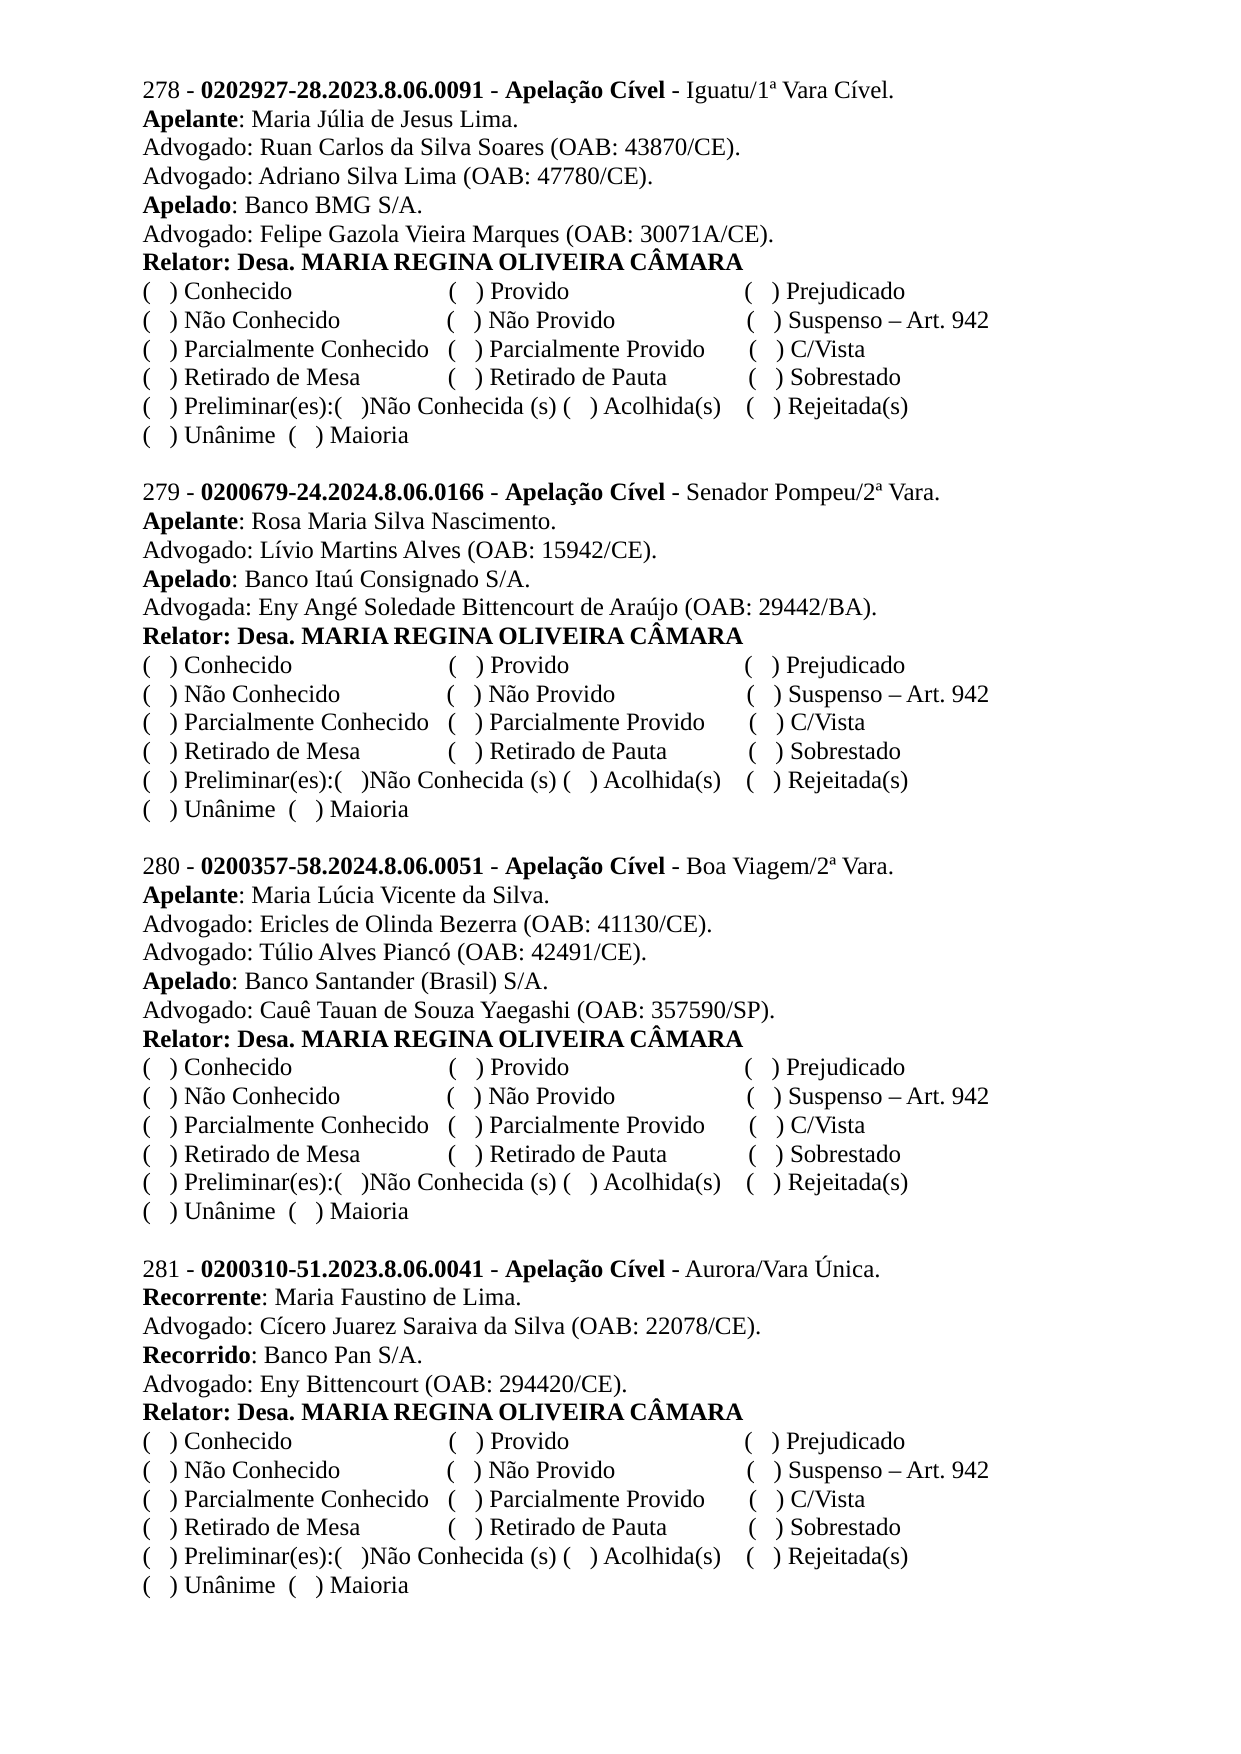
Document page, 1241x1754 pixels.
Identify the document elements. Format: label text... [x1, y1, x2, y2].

text ( ) Unânime ( ) Maioria [142, 420, 1158, 449]
text Apelante: Rosa Maria Silva Nascimento. [142, 506, 1141, 535]
text Advogado: Ruan Carlos da Silva Soares (OAB: 43870/CE). [142, 132, 1141, 161]
text ( ) Não Conhecido ( ) Não Provido ( ) Suspenso – Art. 942 [142, 1455, 1158, 1484]
text Relator: Desa. MARIA REGINA OLIVEIRA CÂMARA [142, 1024, 1141, 1052]
text ( ) Parcialmente Conhecido ( ) Parcialmente Provido ( ) C/Vista [142, 707, 1158, 736]
text Apelado: Banco Itaú Consignado S/A. [142, 564, 1141, 592]
text Recorrido: Banco Pan S/A. [142, 1340, 1141, 1369]
text ( ) Preliminar(es):( )Não Conhecida (s) ( ) Acolhida(s) ( ) Rejeitada(s) [142, 1541, 1158, 1570]
text ( ) Conhecido ( ) Provido ( ) Prejudicado [142, 1052, 1141, 1081]
text Apelado: Banco BMG S/A. [142, 190, 1141, 219]
text ( ) Conhecido ( ) Provido ( ) Prejudicado [142, 650, 1141, 679]
text Apelante: Maria Júlia de Jesus Lima. [142, 104, 1141, 132]
text 281 - 0200310-51.2023.8.06.0041 - Apelação Cível - Aurora/Vara Única. [142, 1254, 1141, 1282]
text 278 - 0202927-28.2023.8.06.0091 - Apelação Cível - Iguatu/1ª Vara Cível. [142, 75, 1141, 104]
text 280 - 0200357-58.2024.8.06.0051 - Apelação Cível - Boa Viagem/2ª Vara. [142, 851, 1141, 880]
text 279 - 0200679-24.2024.8.06.0166 - Apelação Cível - Senador Pompeu/2ª Vara. [142, 477, 1141, 506]
text ( ) Retirado de Mesa ( ) Retirado de Pauta ( ) Sobrestado [142, 1139, 1158, 1167]
text Apelante: Maria Lúcia Vicente da Silva. [142, 880, 1141, 909]
text ( ) Retirado de Mesa ( ) Retirado de Pauta ( ) Sobrestado [142, 736, 1158, 765]
text ( ) Parcialmente Conhecido ( ) Parcialmente Provido ( ) C/Vista [142, 334, 1158, 362]
text ( ) Unânime ( ) Maioria [142, 794, 1158, 822]
text ( ) Retirado de Mesa ( ) Retirado de Pauta ( ) Sobrestado [142, 362, 1158, 391]
text ( ) Não Conhecido ( ) Não Provido ( ) Suspenso – Art. 942 [142, 305, 1158, 334]
text Advogado: Adriano Silva Lima (OAB: 47780/CE). [142, 161, 1141, 190]
text Recorrente: Maria Faustino de Lima. [142, 1282, 1141, 1311]
text ( ) Parcialmente Conhecido ( ) Parcialmente Provido ( ) C/Vista [142, 1110, 1158, 1139]
text ( ) Não Conhecido ( ) Não Provido ( ) Suspenso – Art. 942 [142, 1081, 1158, 1110]
text Advogado: Túlio Alves Piancó (OAB: 42491/CE). [142, 937, 1141, 966]
text ( ) Conhecido ( ) Provido ( ) Prejudicado [142, 276, 1141, 305]
text Advogado: Lívio Martins Alves (OAB: 15942/CE). [142, 535, 1141, 564]
text Apelado: Banco Santander (Brasil) S/A. [142, 966, 1141, 995]
text Advogado: Felipe Gazola Vieira Marques (OAB: 30071A/CE). [142, 219, 1141, 247]
text Relator: Desa. MARIA REGINA OLIVEIRA CÂMARA [142, 1397, 1141, 1426]
text Advogado: Cícero Juarez Saraiva da Silva (OAB: 22078/CE). [142, 1311, 1141, 1340]
text ( ) Conhecido ( ) Provido ( ) Prejudicado [142, 1426, 1141, 1455]
text Relator: Desa. MARIA REGINA OLIVEIRA CÂMARA [142, 247, 1141, 276]
text ( ) Preliminar(es):( )Não Conhecida (s) ( ) Acolhida(s) ( ) Rejeitada(s) [142, 1167, 1158, 1196]
text Advogada: Eny Angé Soledade Bittencourt de Araújo (OAB: 29442/BA). [142, 592, 1141, 621]
text ( ) Preliminar(es):( )Não Conhecida (s) ( ) Acolhida(s) ( ) Rejeitada(s) [142, 765, 1158, 794]
text Relator: Desa. MARIA REGINA OLIVEIRA CÂMARA [142, 621, 1141, 650]
text Advogado: Eny Bittencourt (OAB: 294420/CE). [142, 1369, 1141, 1397]
text ( ) Não Conhecido ( ) Não Provido ( ) Suspenso – Art. 942 [142, 679, 1158, 707]
text Advogado: Cauê Tauan de Souza Yaegashi (OAB: 357590/SP). [142, 995, 1141, 1024]
text ( ) Parcialmente Conhecido ( ) Parcialmente Provido ( ) C/Vista [142, 1484, 1158, 1512]
text ( ) Preliminar(es):( )Não Conhecida (s) ( ) Acolhida(s) ( ) Rejeitada(s) [142, 391, 1158, 420]
text ( ) Retirado de Mesa ( ) Retirado de Pauta ( ) Sobrestado [142, 1512, 1158, 1541]
text Advogado: Ericles de Olinda Bezerra (OAB: 41130/CE). [142, 909, 1141, 937]
text ( ) Unânime ( ) Maioria [142, 1570, 1158, 1599]
text ( ) Unânime ( ) Maioria [142, 1196, 1158, 1225]
